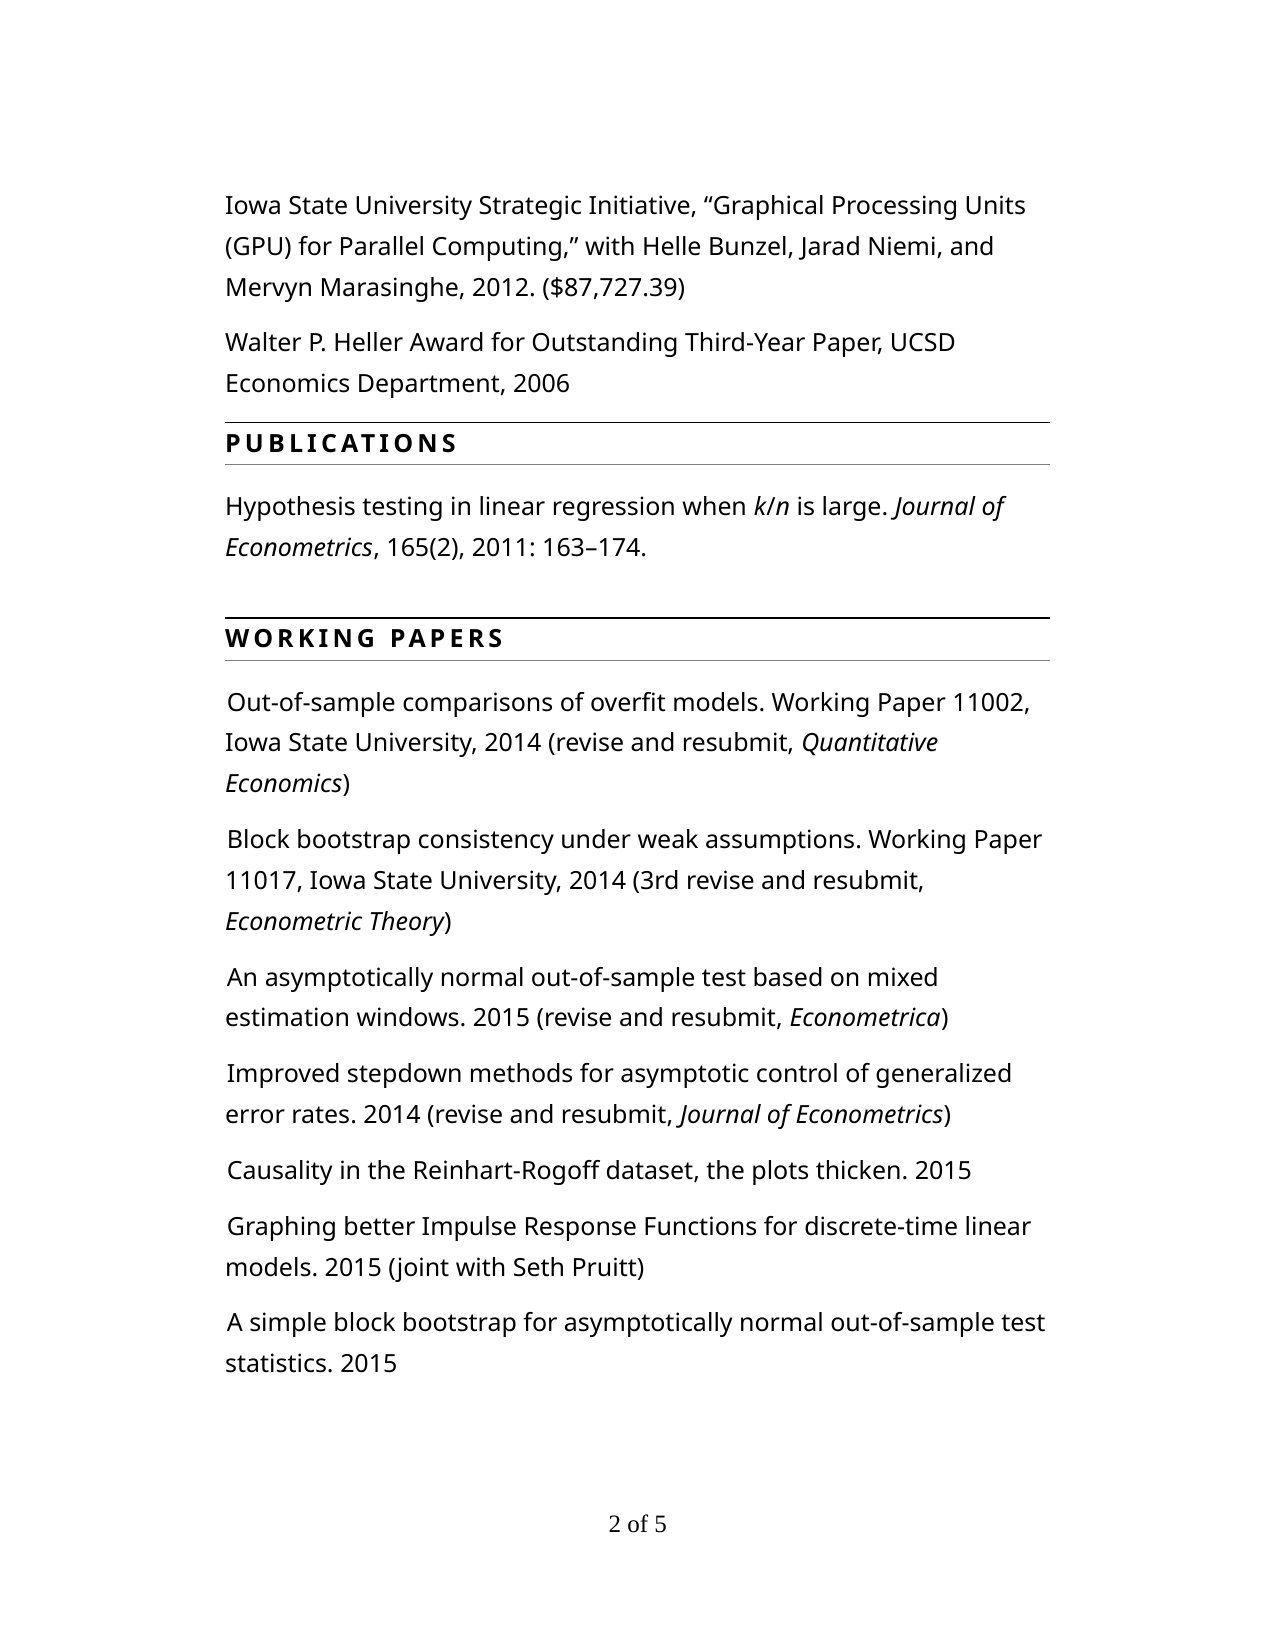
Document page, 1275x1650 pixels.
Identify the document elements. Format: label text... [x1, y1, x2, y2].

text A simple block bootstrap for asymptotically normal out-of-sample test statistics. 2015 [225, 1305, 1050, 1380]
text Out-of-sample comparisons of overfit models. Working Paper 11002, Iowa State University, 2014 (revise and resubmit, Quantitative Economics) [225, 684, 1050, 800]
text Improved stepdown methods for asymptotic control of generalized error rates. 2014 (revise and resubmit, Journal of Econometrics) [225, 1056, 1050, 1131]
text Causality in the Reinhart-Rogoff dataset, the plots thicken. 2015 [225, 1153, 1050, 1187]
text Walter P. Heller Award for Outstanding Third-Year Paper, UCSD Economics Department, 2006 [225, 325, 1050, 400]
text WORKING PAPERS [225, 619, 1050, 660]
text PUBLICATIONS [225, 423, 1050, 464]
text Hypothesis testing in linear regression when k/n is large. Journal of Econometrics, 165(2), 2011: 163–174. [225, 489, 1050, 563]
text Graphing better Impulse Response Functions for discrete-time linear models. 2015 (joint with Seth Pruitt) [225, 1208, 1050, 1283]
text Block bootstrap consistency under weak assumptions. Working Paper 11017, Iowa State University, 2014 (3rd revise and resubmit, Econometric Theory) [225, 822, 1050, 937]
text An asymptotically normal out-of-sample test based on mixed estimation windows. 2015 (revise and resubmit, Econometrica) [225, 959, 1050, 1034]
text Iowa State University Strategic Initiative, “Graphical Processing Units (GPU) for Parallel Computing,” with Helle Bunzel, Jarad Niemi, and Mervyn Marasinghe, 2012. ($87,727.39) [225, 187, 1050, 303]
